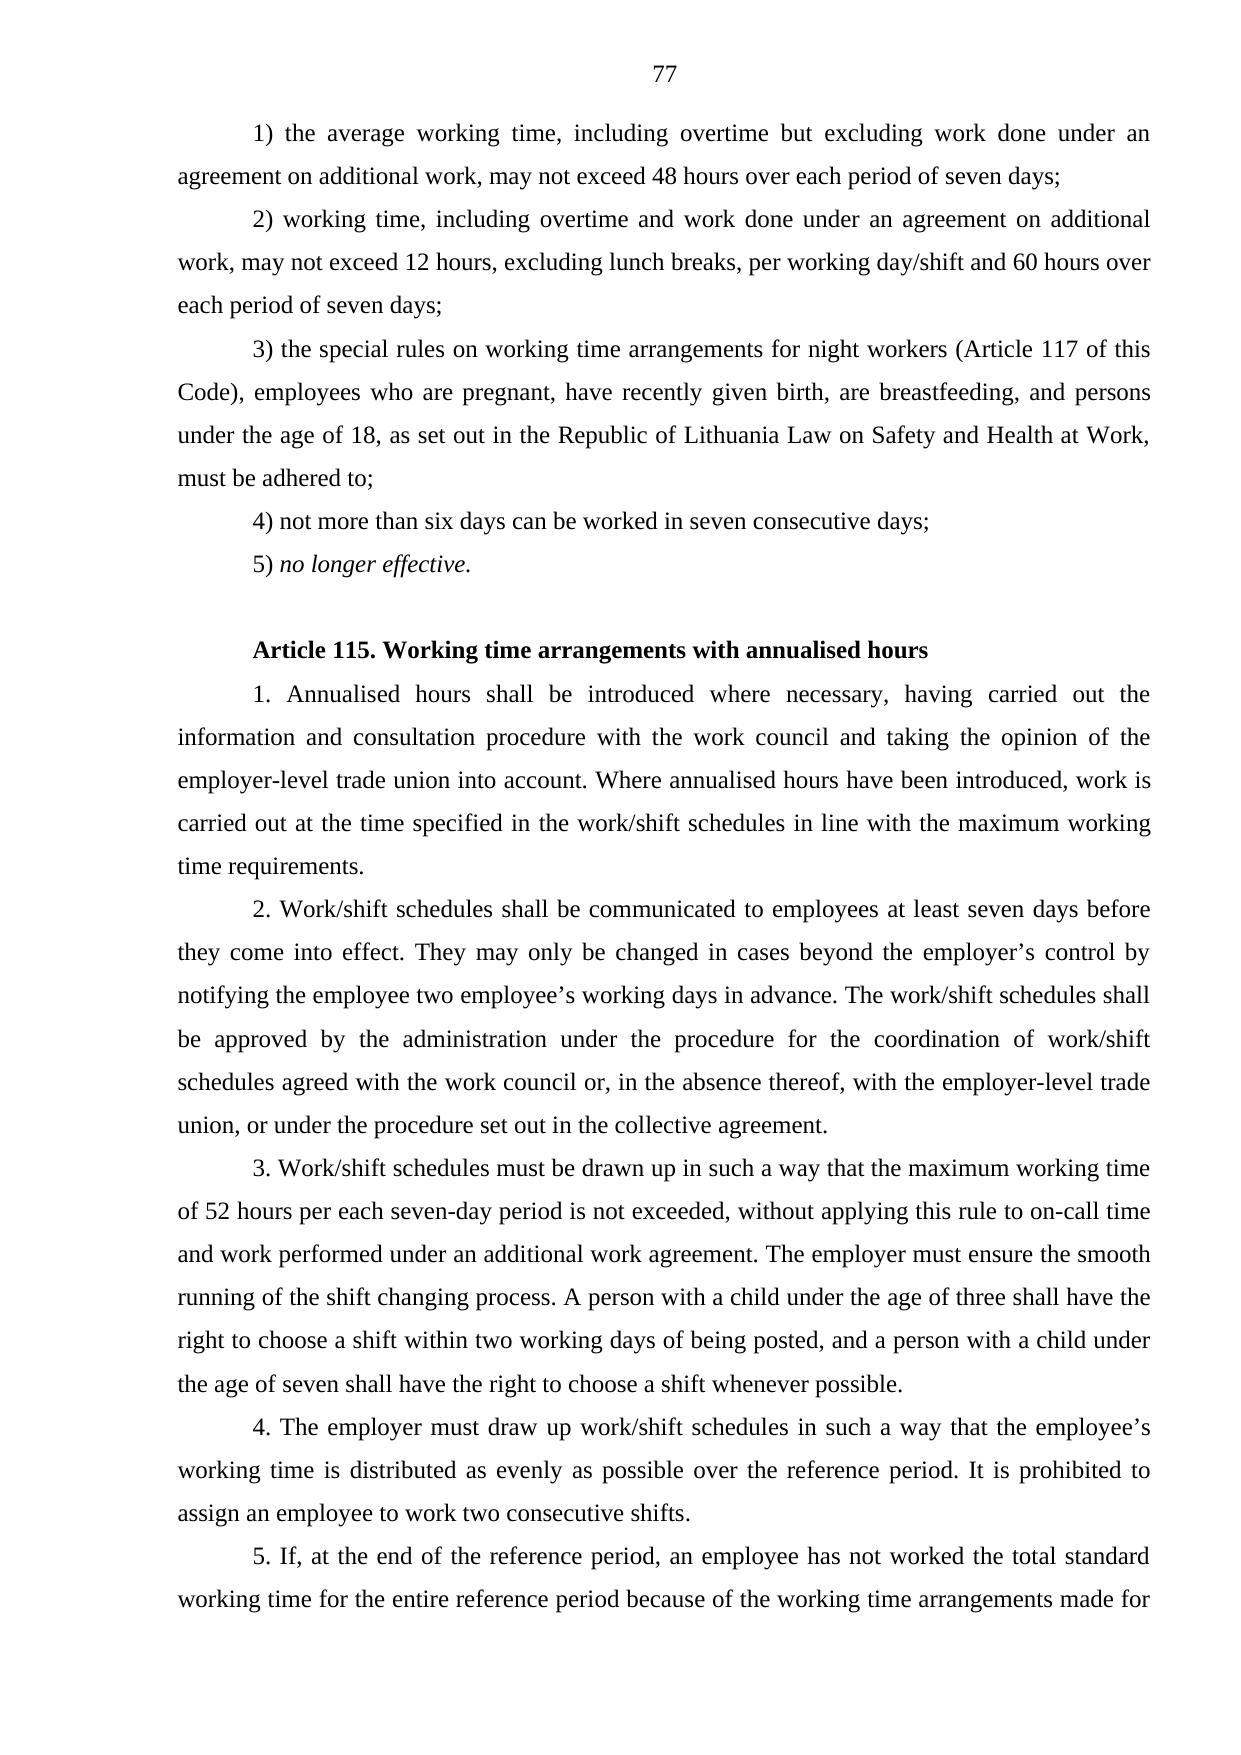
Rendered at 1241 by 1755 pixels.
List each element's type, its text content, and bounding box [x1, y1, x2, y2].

text 1. Annualised hours shall be introduced where necessary, having carried out the information and consultation procedure with the work council and taking the opinion of the employer-level trade union into account. Where annualised hours have been introduced, work is carried out at the time specified in the work/shift schedules in line with the maximum working time requirements. [177, 679, 1152, 880]
text 1) the average working time, including overtime but excluding work done under an agreement on additional work, may not exceed 48 hours over each period of seven days; [177, 118, 1152, 190]
text 4) not more than six days can be worked in seven consecutive days; [177, 506, 1152, 535]
text 2. Work/shift schedules shall be communicated to employees at least seven days before they come into effect. They may only be changed in cases beyond the employer’s control by notifying the employee two employee’s working days in advance. The work/shift schedules shall be approved by the administration under the procedure for the coordination of work/shift schedules agreed with the work council or, in the absence thereof, with the employer-level trade union, or under the procedure set out in the collective agreement. [177, 894, 1152, 1139]
text 3. Work/shift schedules must be drawn up in such a way that the maximum working time of 52 hours per each seven-day period is not exceeded, without applying this rule to on-call time and work performed under an additional work agreement. The employer must ensure the smooth running of the shift changing process. A person with a child under the age of three shall have the right to choose a shift within two working days of being posted, and a person with a child under the age of seven shall have the right to choose a shift whenever possible. [177, 1153, 1152, 1397]
text 3) the special rules on working time arrangements for night workers (Article 117 of this Code), employees who are pregnant, have recently given birth, are breastfeeding, and persons under the age of 18, as set out in the Republic of Lithuania Law on Safety and Health at Work, must be adhered to; [177, 334, 1152, 492]
text 5) no longer effective. [177, 549, 1152, 578]
text Article 115. Working time arrangements with annualised hours [177, 636, 1152, 664]
text 4. The employer must draw up work/shift schedules in such a way that the employee’s working time is distributed as evenly as possible over the reference period. It is prohibited to assign an employee to work two consecutive shifts. [177, 1412, 1152, 1527]
text 2) working time, including overtime and work done under an agreement on additional work, may not exceed 12 hours, excluding lunch breaks, per working day/shift and 60 hours over each period of seven days; [177, 204, 1152, 319]
text 5. If, at the end of the reference period, an employee has not worked the total standard working time for the entire reference period because of the working time arrangements made for [177, 1541, 1152, 1613]
